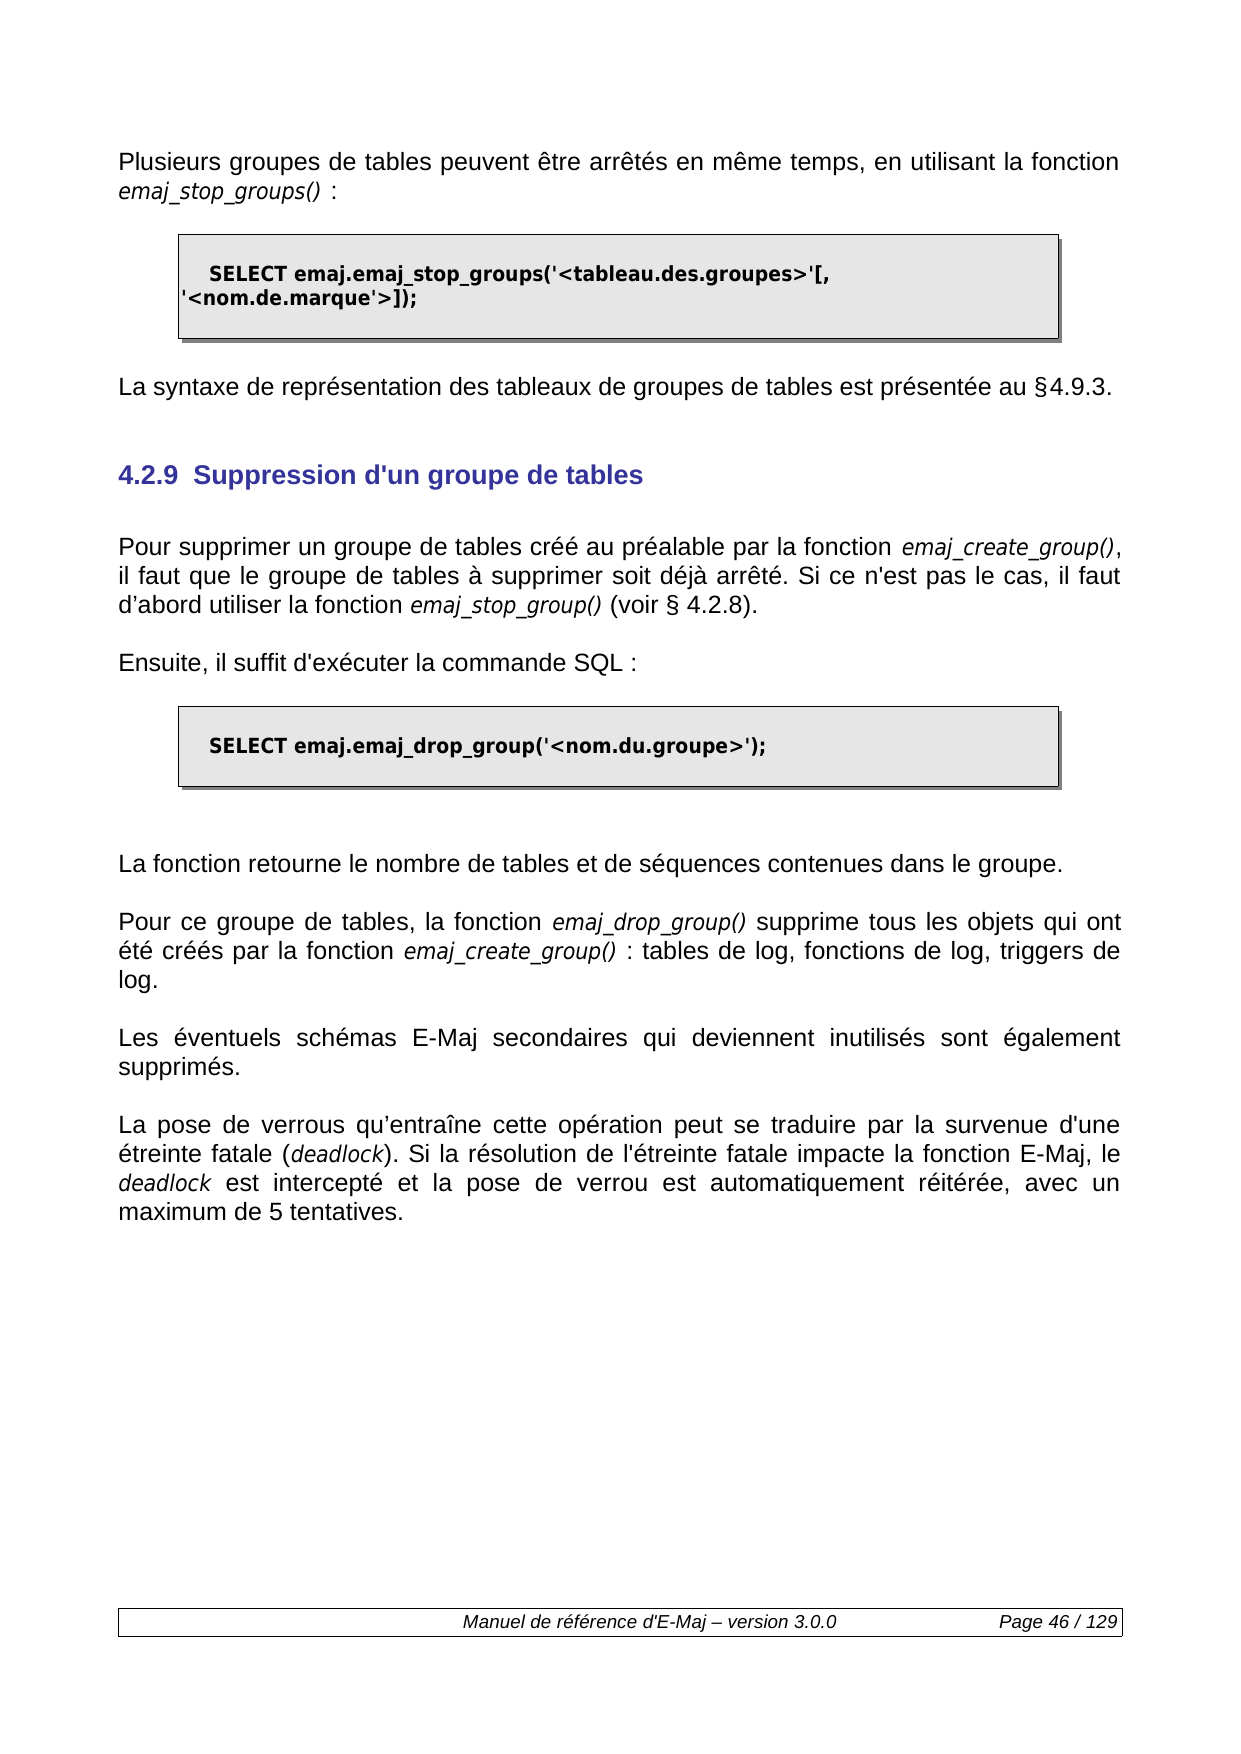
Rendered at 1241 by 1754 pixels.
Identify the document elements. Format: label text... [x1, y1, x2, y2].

text La syntaxe de représentation des tableaux de groupes de tables est présentée au §4.9.3. [118, 372, 1122, 401]
text La fonction retourne le nombre de tables et de séquences contenues dans le groupe. [118, 848, 1122, 878]
text Les éventuels schémas E-Maj secondaires qui deviennent inutilisés sont également supprimés. [118, 1023, 1122, 1081]
text Pour supprimer un groupe de tables créé au préalable par la fonction emaj_create_group(), il faut que le groupe de tables à supprimer soit déjà arrêté. Si ce n'est pas le cas, il faut d’abord utiliser la fonction emaj_stop_group() (voir § 4.2.8). [118, 532, 1122, 619]
text Ensuite, il suffit d'exécuter la commande SQL : [118, 648, 1122, 677]
text La pose de verrous qu’entraîne cette opération peut se traduire par la survenue d'une étreinte fatale (deadlock). Si la résolution de l'étreinte fatale impacte la fonction E-Maj, le deadlock est intercepté et la pose de verrou est automatiquement réitérée, avec un maximum de 5 tentatives. [118, 1110, 1122, 1226]
subtitle Suppression d'un groupe de tables [118, 459, 1122, 490]
text SELECT emaj.emaj_stop_groups('<tableau.des.groupes>'[, '<nom.de.marque'>]); [179, 259, 1058, 308]
text SELECT emaj.emaj_drop_group('<nom.du.groupe>'); [179, 731, 1058, 755]
text Plusieurs groupes de tables peuvent être arrêtés en même temps, en utilisant la fonction emaj_stop_groups() : [118, 147, 1122, 205]
text Pour ce groupe de tables, la fonction emaj_drop_group() supprime tous les objets qui ont été créés par la fonction emaj_create_group() : tables de log, fonctions de log, triggers de log. [118, 907, 1122, 994]
